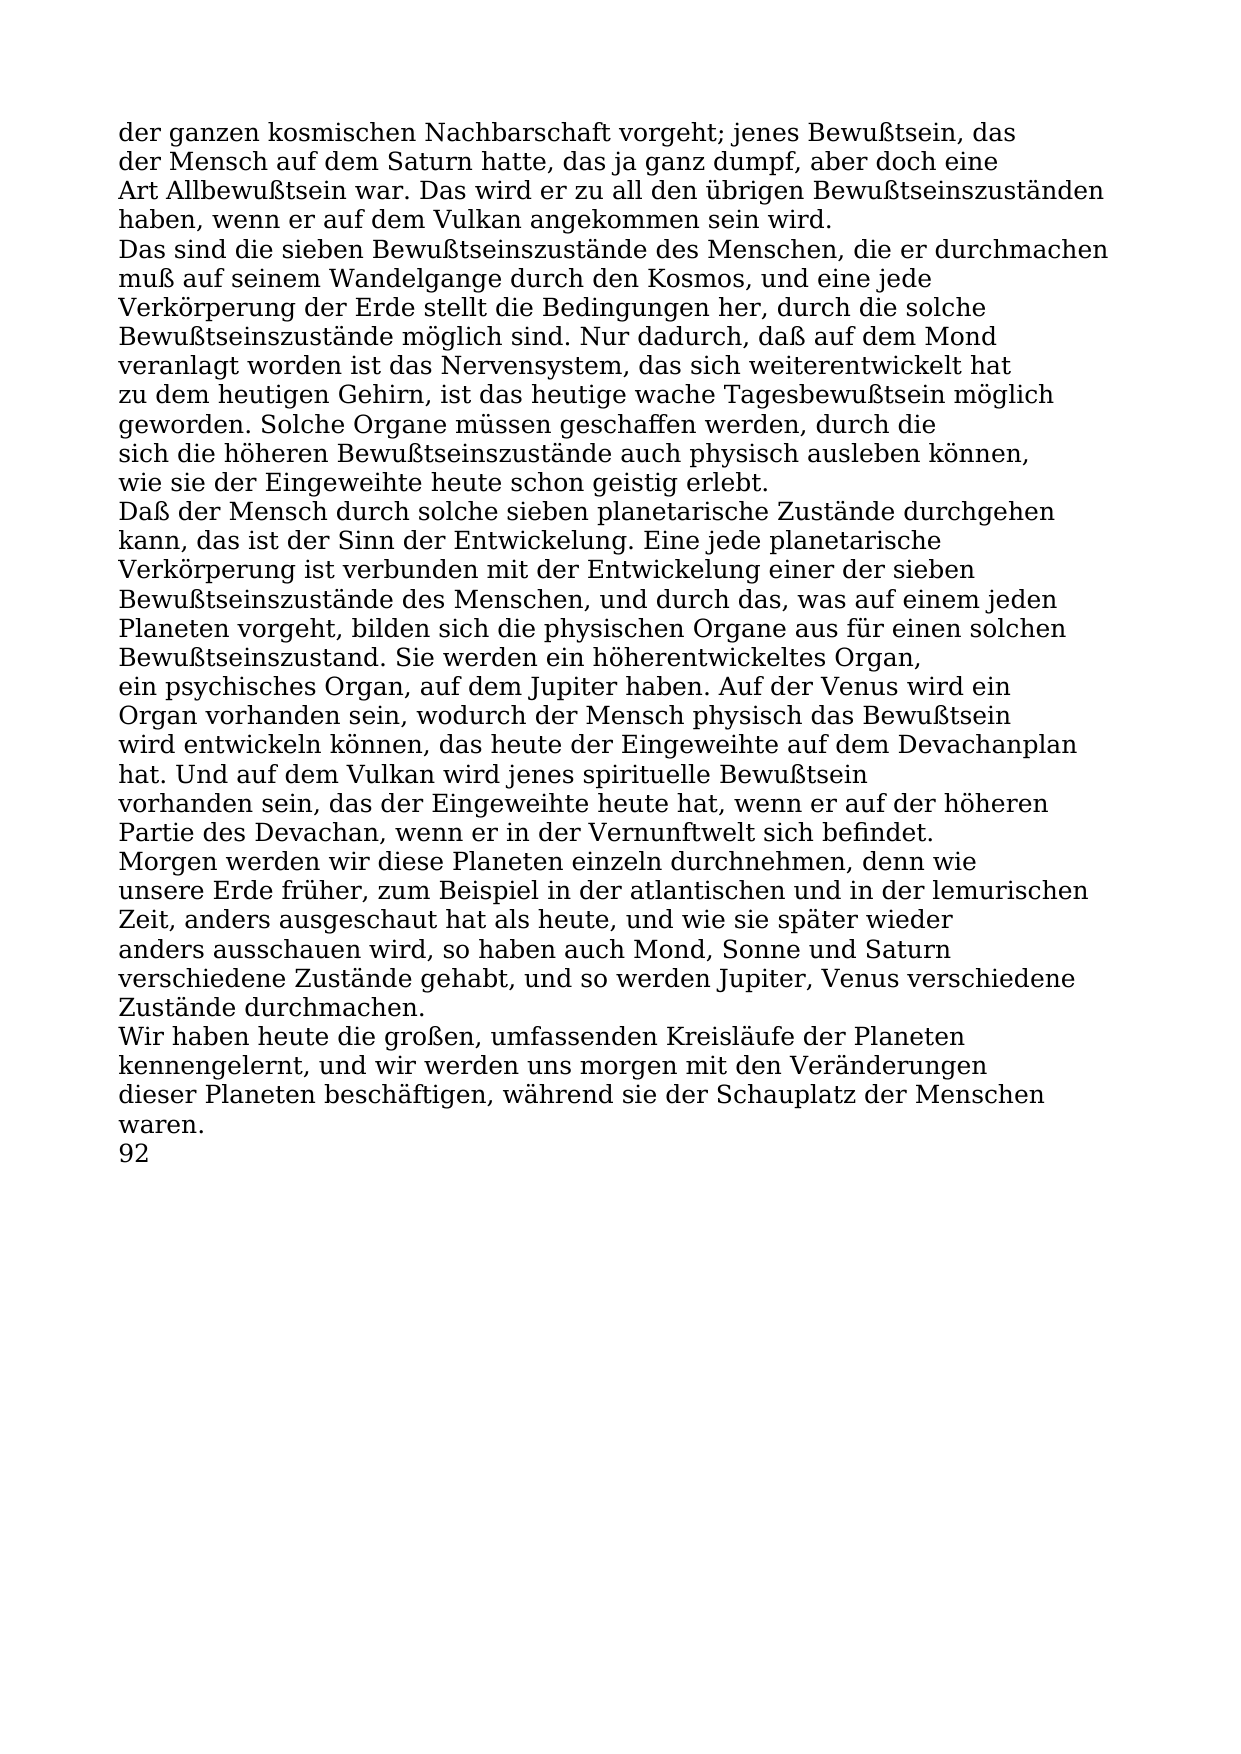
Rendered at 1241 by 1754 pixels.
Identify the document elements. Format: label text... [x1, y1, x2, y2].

text ein psychisches Organ, auf dem Jupiter haben. Auf der Venus wird ein [118, 672, 1122, 701]
text Morgen werden wir diese Planeten einzeln durchnehmen, denn wie [118, 847, 1122, 876]
text Organ vorhanden sein, wodurch der Mensch physisch das Bewußtsein [118, 701, 1122, 731]
text Bewußtseinszustände möglich sind. Nur dadurch, daß auf dem Mond [118, 322, 1122, 351]
text Daß der Mensch durch solche sieben planetarische Zustände durchgehen kann, das ist der Sinn der Entwickelung. Eine jede planetarische [118, 497, 1122, 556]
text Verkörperung ist verbunden mit der Entwickelung einer der sieben Bewußtseinszustände des Menschen, und durch das, was auf einem jeden [118, 556, 1122, 614]
text Partie des Devachan, wenn er in der Vernunftwelt sich befindet. [118, 818, 1122, 847]
text kennengelernt, und wir werden uns morgen mit den Veränderungen [118, 1051, 1122, 1081]
text unsere Erde früher, zum Beispiel in der atlantischen und in der lemurischen Zeit, anders ausgeschaut hat als heute, und wie sie später wieder [118, 876, 1122, 935]
text wird entwickeln können, das heute der Eingeweihte auf dem Devachanplan hat. Und auf dem Vulkan wird jenes spirituelle Bewußtsein [118, 731, 1122, 789]
text waren. [118, 1110, 1122, 1139]
text anders ausschauen wird, so haben auch Mond, Sonne und Saturn verschiedene Zustände gehabt, und so werden Jupiter, Venus verschiedene [118, 935, 1122, 993]
text dieser Planeten beschäftigen, während sie der Schauplatz der Menschen [118, 1081, 1122, 1110]
text Art Allbewußtsein war. Das wird er zu all den übrigen Bewußtseinszuständen haben, wenn er auf dem Vulkan angekommen sein wird. [118, 176, 1122, 235]
text Wir haben heute die großen, umfassenden Kreisläufe der Planeten [118, 1022, 1122, 1051]
text zu dem heutigen Gehirn, ist das heutige wache Tagesbewußtsein möglich geworden. Solche Organe müssen geschaffen werden, durch die [118, 381, 1122, 439]
text der ganzen kosmischen Nachbarschaft vorgeht; jenes Bewußtsein, das [118, 118, 1122, 147]
text Das sind die sieben Bewußtseinszustände des Menschen, die er durchmachen muß auf seinem Wandelgange durch den Kosmos, und eine jede [118, 235, 1122, 293]
text Planeten vorgeht, bilden sich die physischen Organe aus für einen solchen Bewußtseinszustand. Sie werden ein höherentwickeltes Organ, [118, 614, 1122, 672]
text Zustände durchmachen. [118, 993, 1122, 1022]
text 92 [118, 1139, 1122, 1168]
text veranlagt worden ist das Nervensystem, das sich weiterentwickelt hat [118, 351, 1122, 381]
text sich die höheren Bewußtseinszustände auch physisch ausleben können, [118, 439, 1122, 468]
text vorhanden sein, das der Eingeweihte heute hat, wenn er auf der höheren [118, 789, 1122, 818]
text der Mensch auf dem Saturn hatte, das ja ganz dumpf, aber doch eine [118, 147, 1122, 176]
text wie sie der Eingeweihte heute schon geistig erlebt. [118, 468, 1122, 497]
text Verkörperung der Erde stellt die Bedingungen her, durch die solche [118, 293, 1122, 322]
